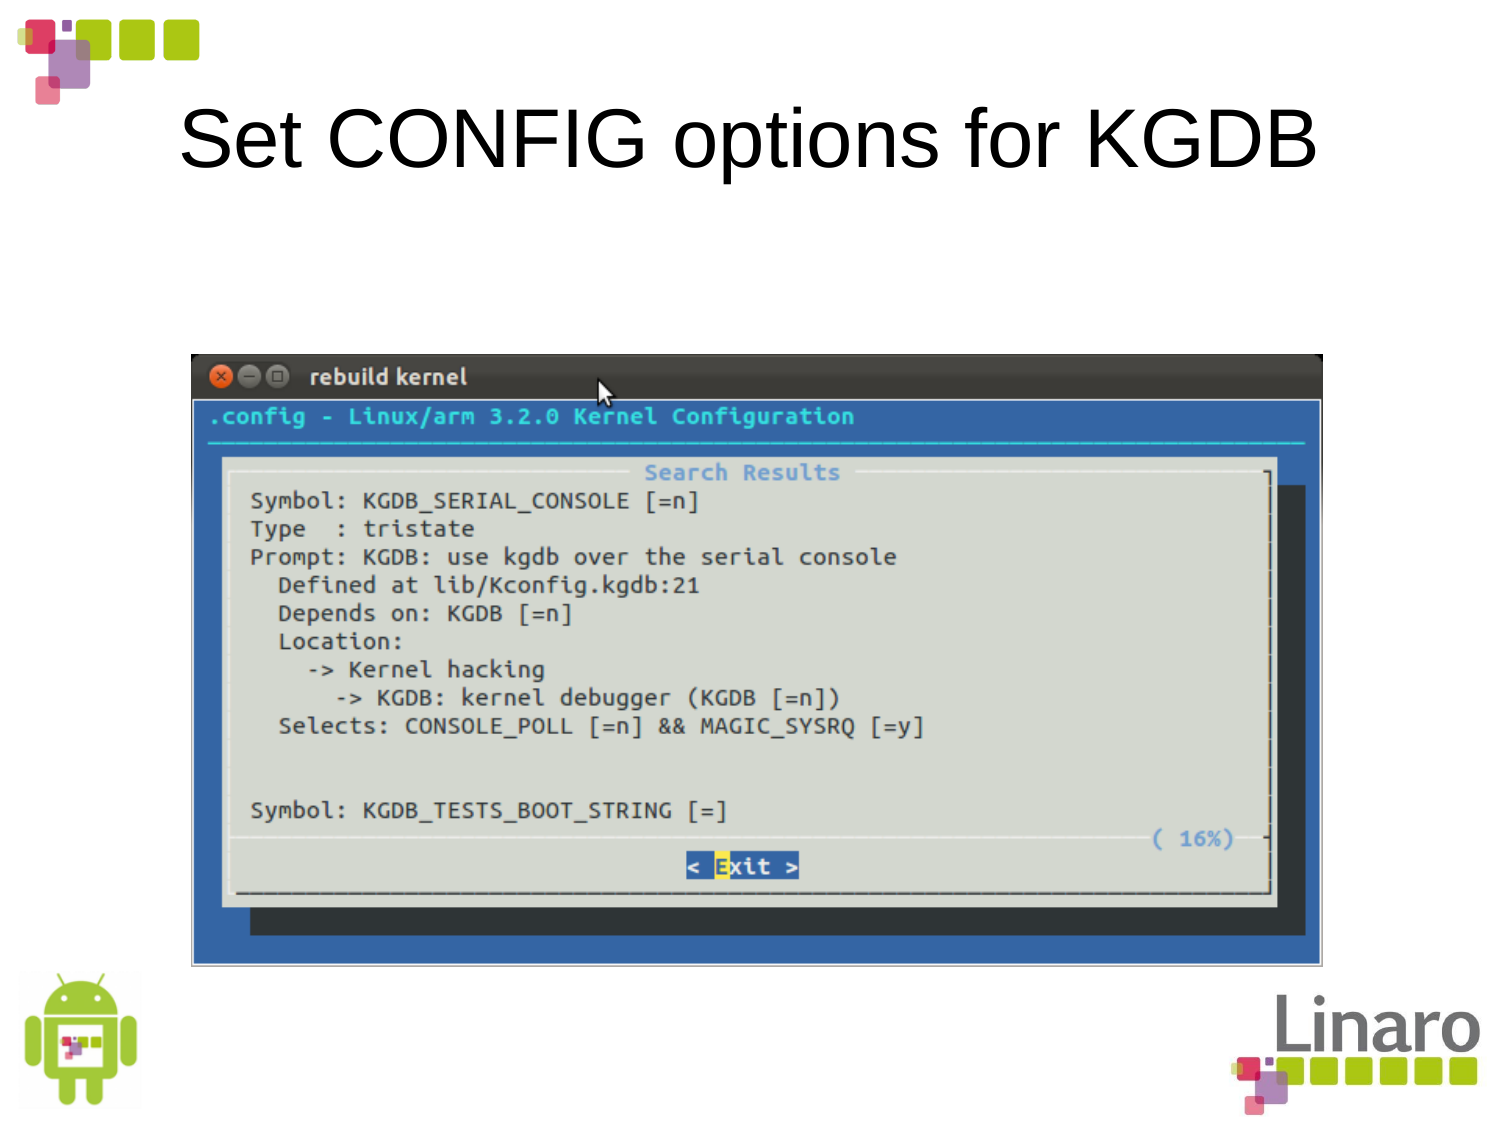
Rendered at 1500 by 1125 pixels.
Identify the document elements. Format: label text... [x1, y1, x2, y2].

picture [191, 354, 1323, 967]
picture [16, 12, 205, 121]
picture [18, 971, 142, 1109]
list [74, 263, 1425, 916]
picture [1219, 986, 1491, 1123]
title Set CONFIG options for KGDB [74, 44, 1425, 233]
